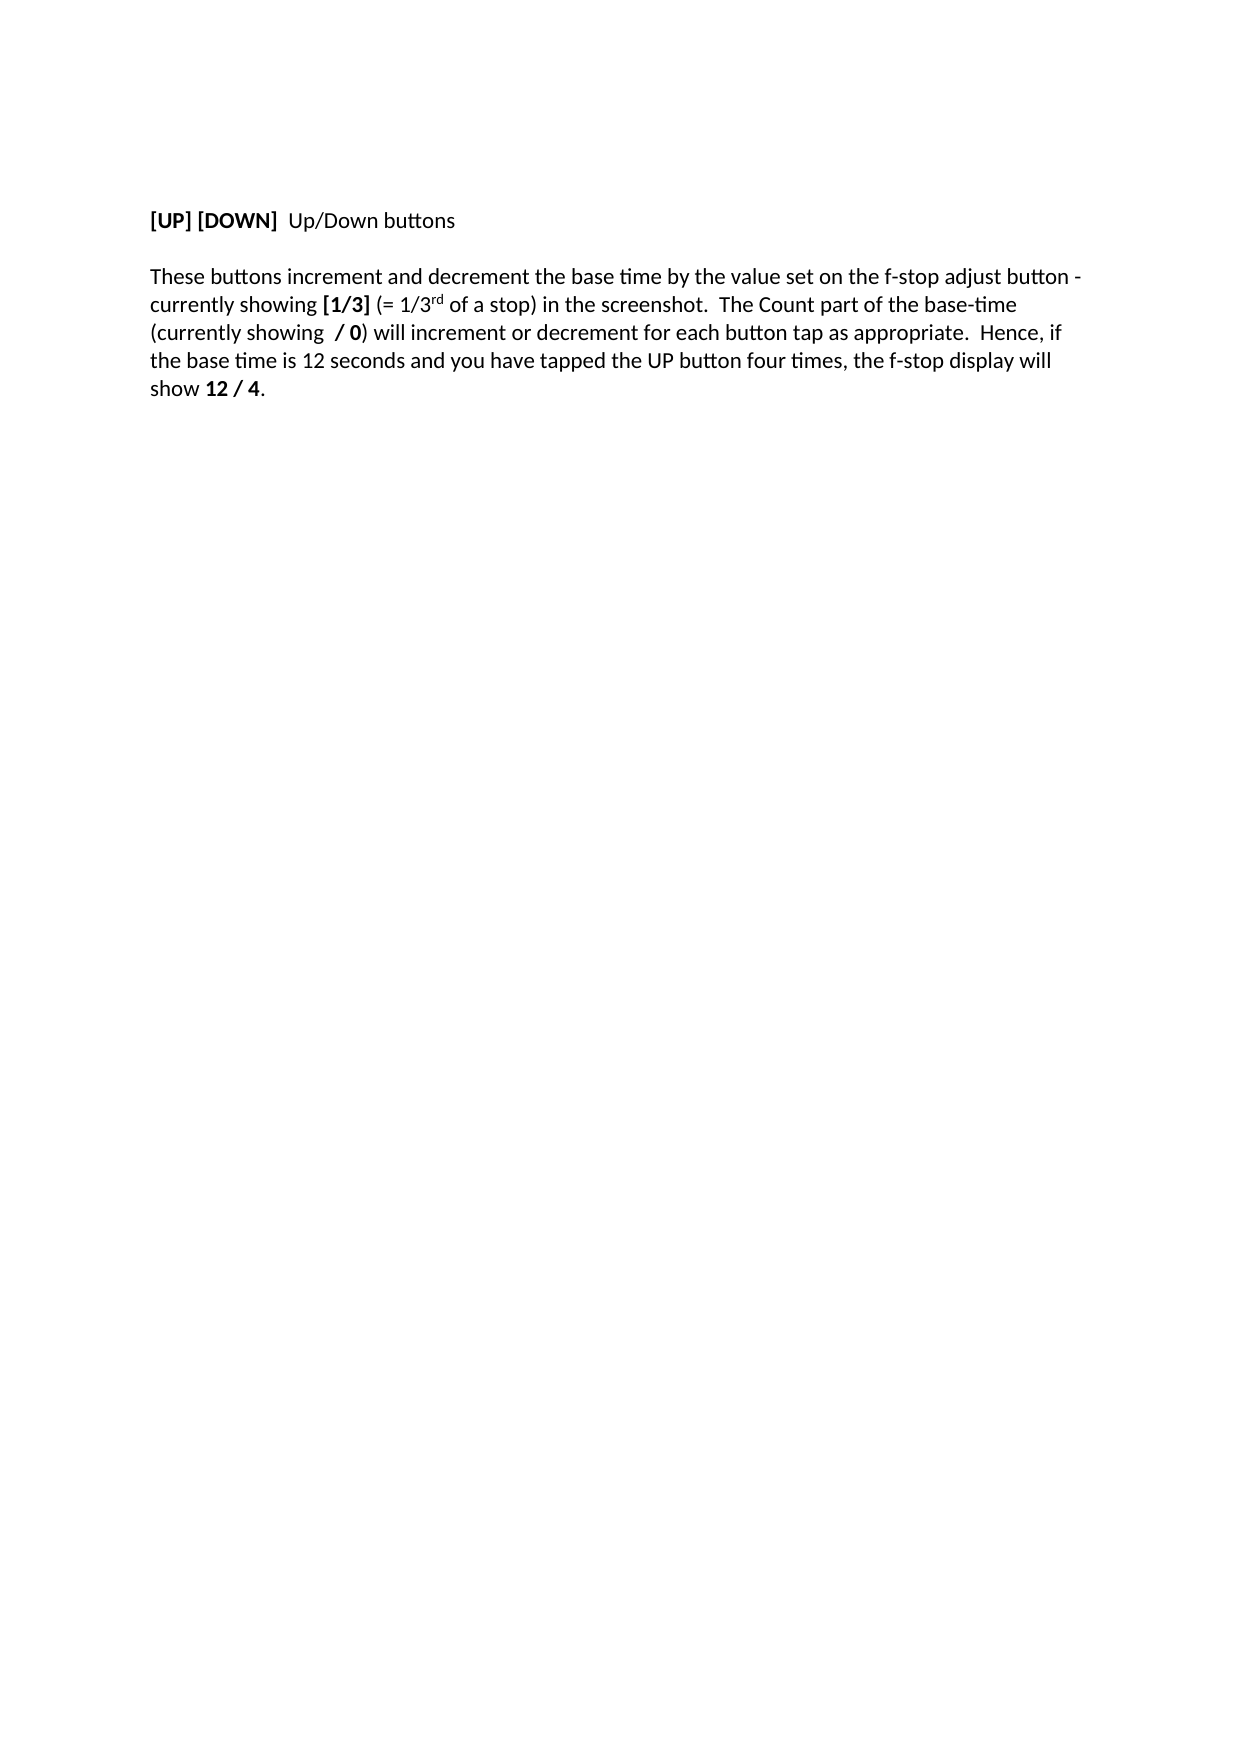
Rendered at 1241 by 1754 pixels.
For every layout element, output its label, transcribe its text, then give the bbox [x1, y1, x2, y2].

text [UP] [DOWN] Up/Down buttons [150, 206, 1090, 234]
text These buttons increment and decrement the base time by the value set on the f-stop adjust button - currently showing [1/3] (= 1/3rd of a stop) in the screenshot. The Count part of the base-time (currently showing / 0) will increment or decrement for each button tap as appropriate. Hence, if the base time is 12 seconds and you have tapped the UP button four times, the f-stop display will show 12 / 4. [150, 262, 1090, 402]
